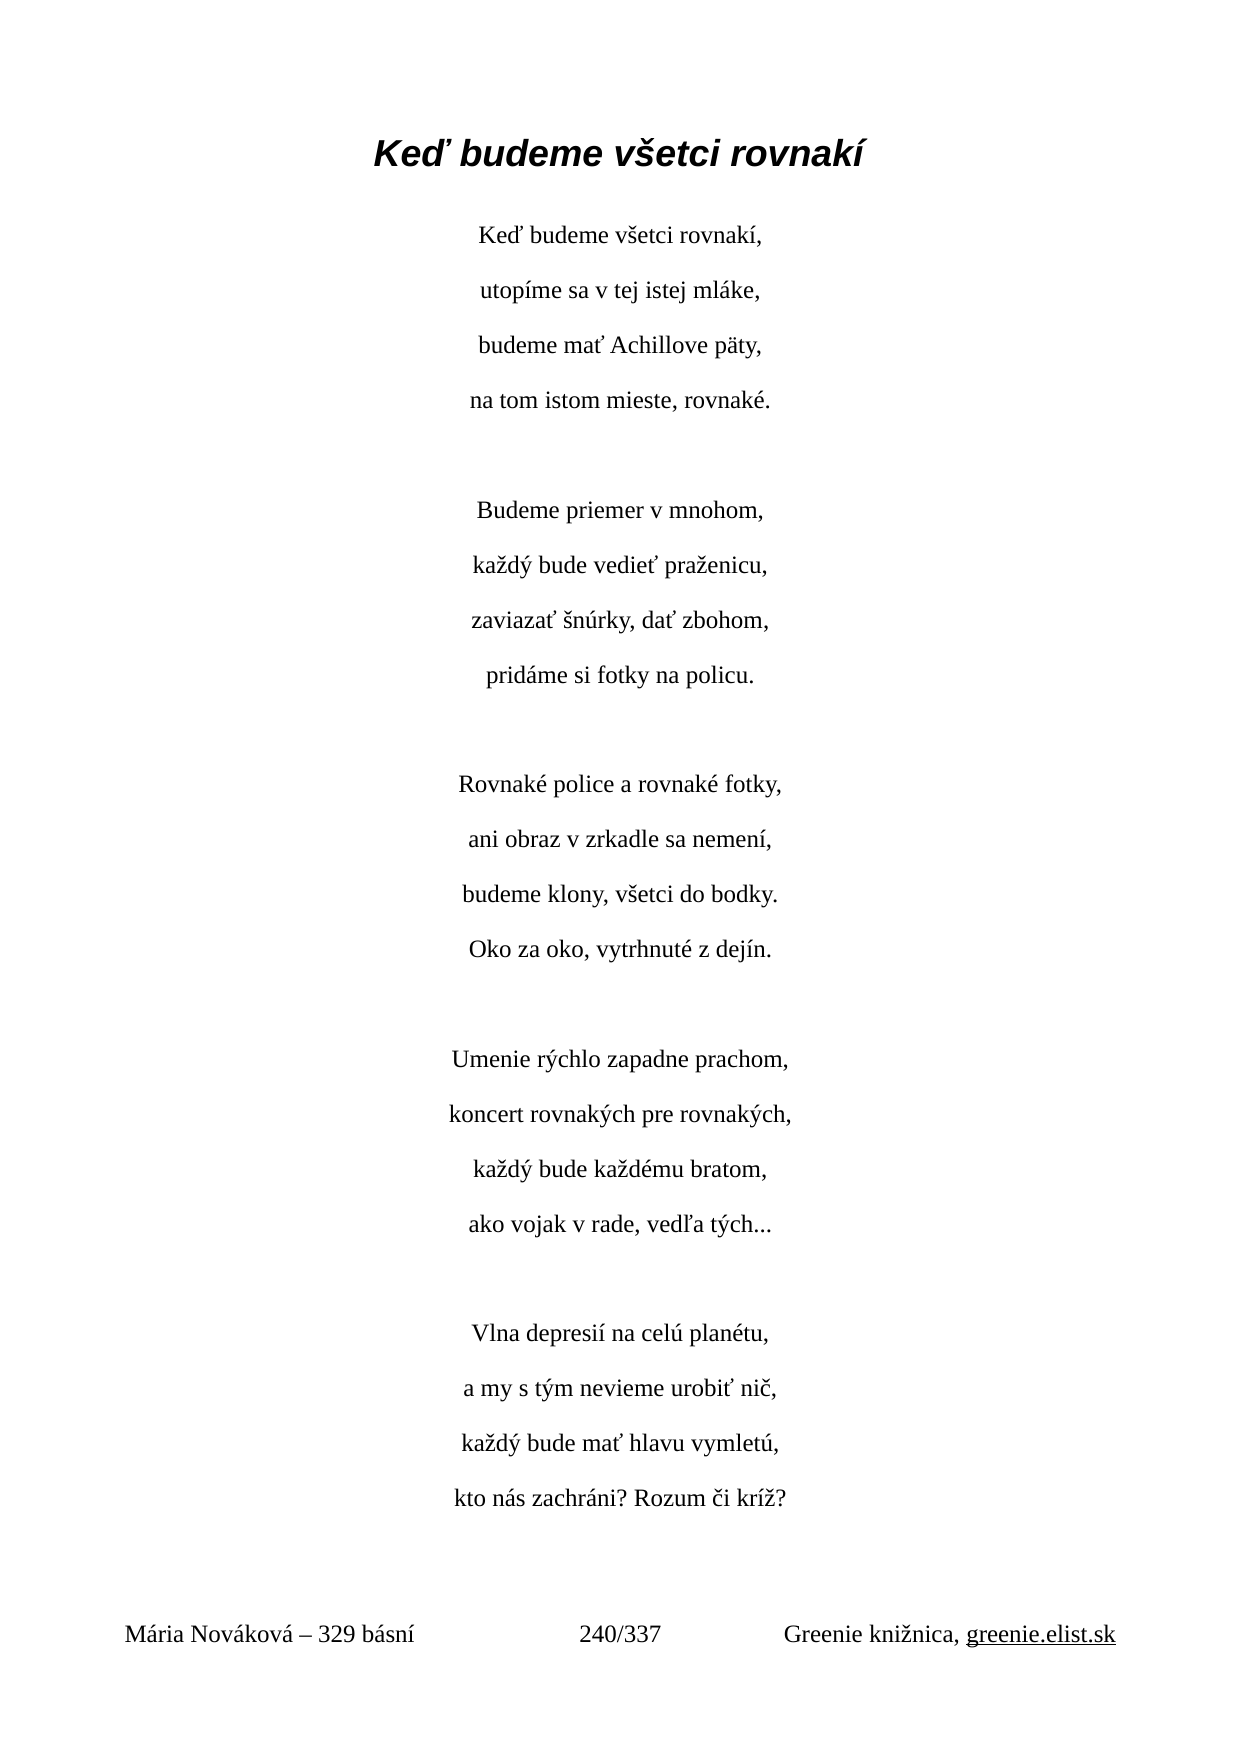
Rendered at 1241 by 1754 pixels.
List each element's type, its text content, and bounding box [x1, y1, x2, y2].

text a my s tým nevieme urobiť nič, [106, 1373, 1134, 1402]
text ani obraz v zrkadle sa nemení, [106, 824, 1134, 853]
text koncert rovnakých pre rovnakých, [106, 1099, 1134, 1128]
text budeme mať Achillove päty, [106, 330, 1134, 359]
text utopíme sa v tej istej mláke, [106, 275, 1134, 304]
text Rovnaké police a rovnaké fotky, [106, 769, 1134, 798]
text Keď budeme všetci rovnakí, [106, 221, 1134, 249]
text Oko za oko, vytrhnuté z dejín. [106, 934, 1134, 963]
text Budeme priemer v mnohom, [106, 495, 1134, 524]
text kto nás zachráni? Rozum či kríž? [106, 1483, 1134, 1512]
text budeme klony, všetci do bodky. [106, 879, 1134, 908]
text zaviazať šnúrky, dať zbohom, [106, 605, 1134, 633]
text každý bude mať hlavu vymletú, [106, 1428, 1134, 1457]
text každý bude každému bratom, [106, 1154, 1134, 1182]
text Umenie rýchlo zapadne prachom, [106, 1044, 1134, 1073]
text ako vojak v rade, vedľa tých... [106, 1209, 1134, 1237]
subtitle Keď budeme všetci rovnakí [106, 131, 1134, 174]
text na tom istom mieste, rovnaké. [106, 385, 1134, 414]
text Vlna depresií na celú planétu, [106, 1318, 1134, 1347]
text každý bude vedieť praženicu, [106, 550, 1134, 579]
text pridáme si fotky na policu. [106, 660, 1134, 688]
